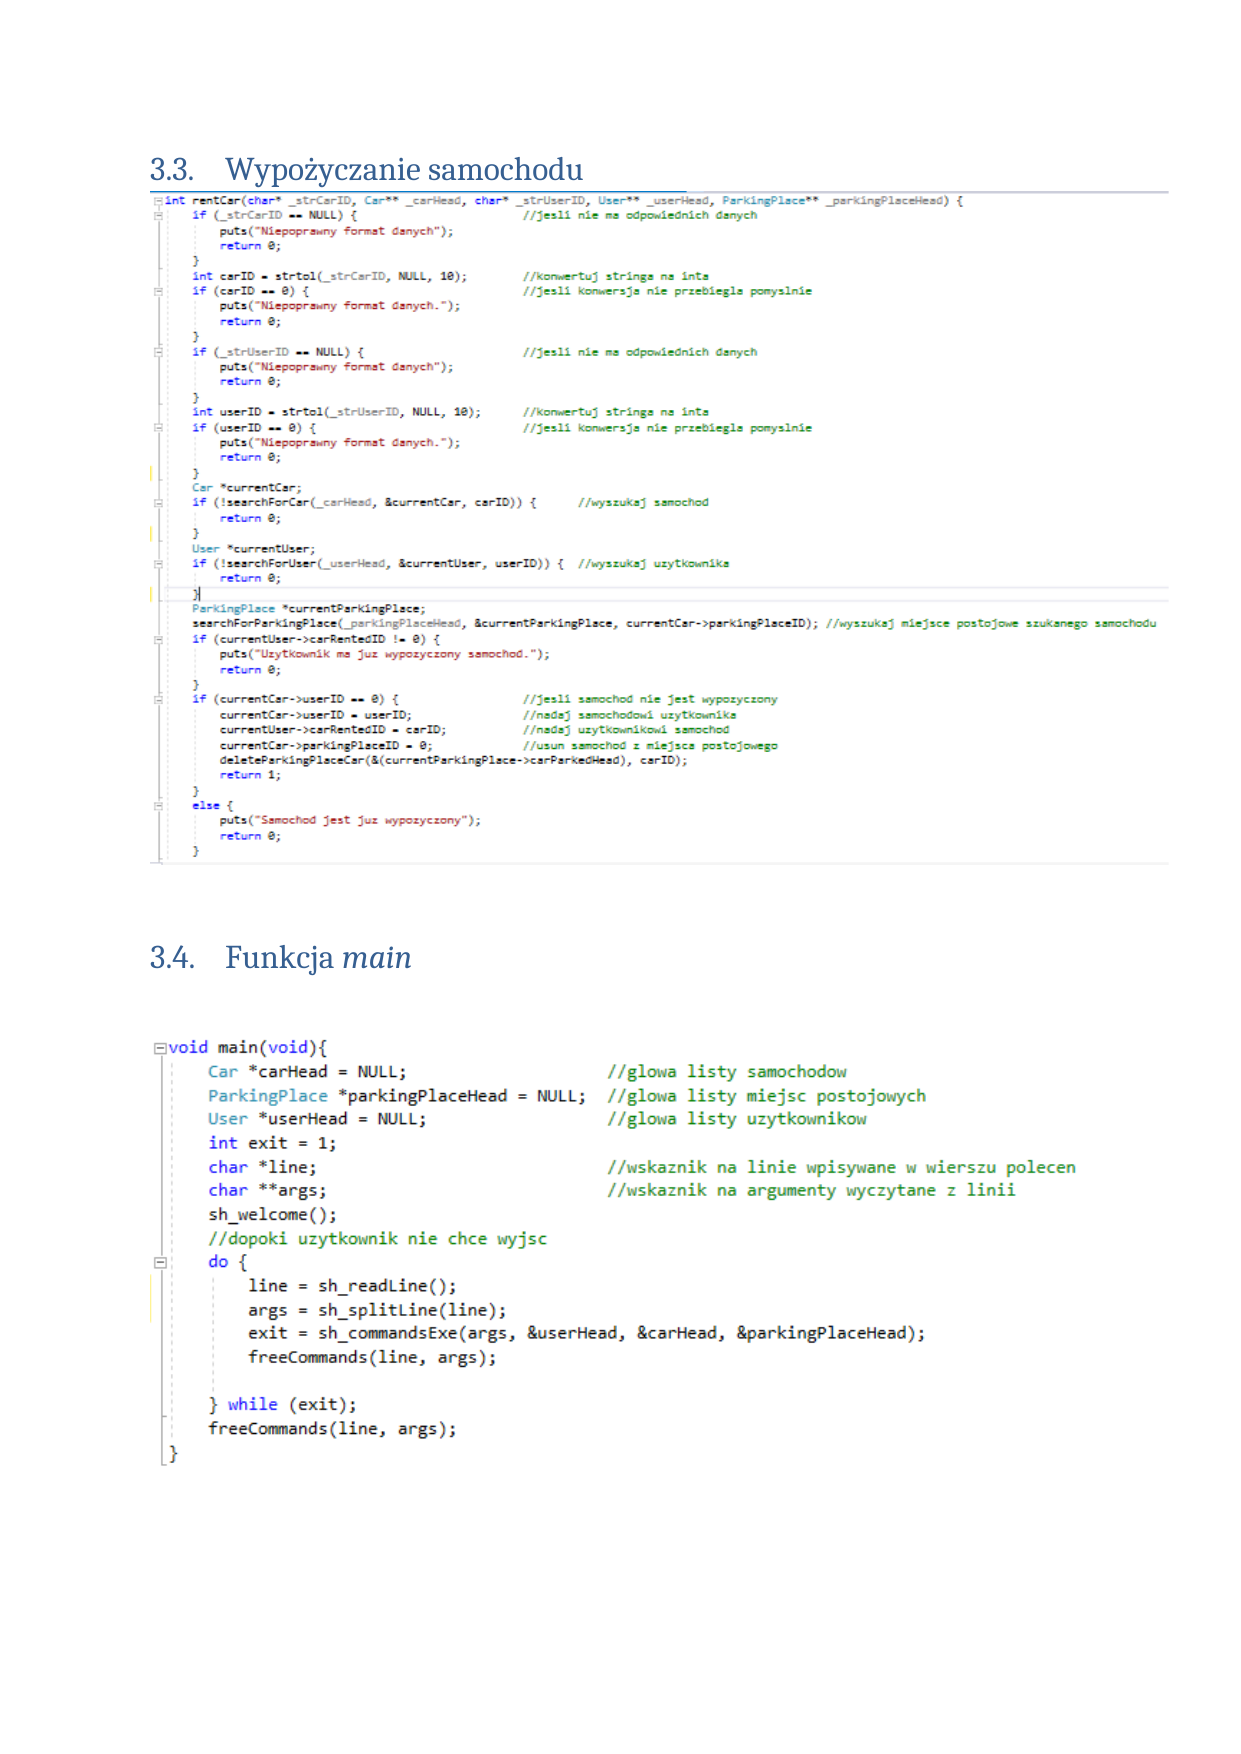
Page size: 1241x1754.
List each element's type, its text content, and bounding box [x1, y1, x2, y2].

subtitle 3.4. Funkcja main [150, 939, 1090, 977]
picture [150, 1027, 1091, 1473]
subtitle 3.3. Wypożyczanie samochodu [150, 150, 1090, 188]
picture [150, 191, 1169, 865]
